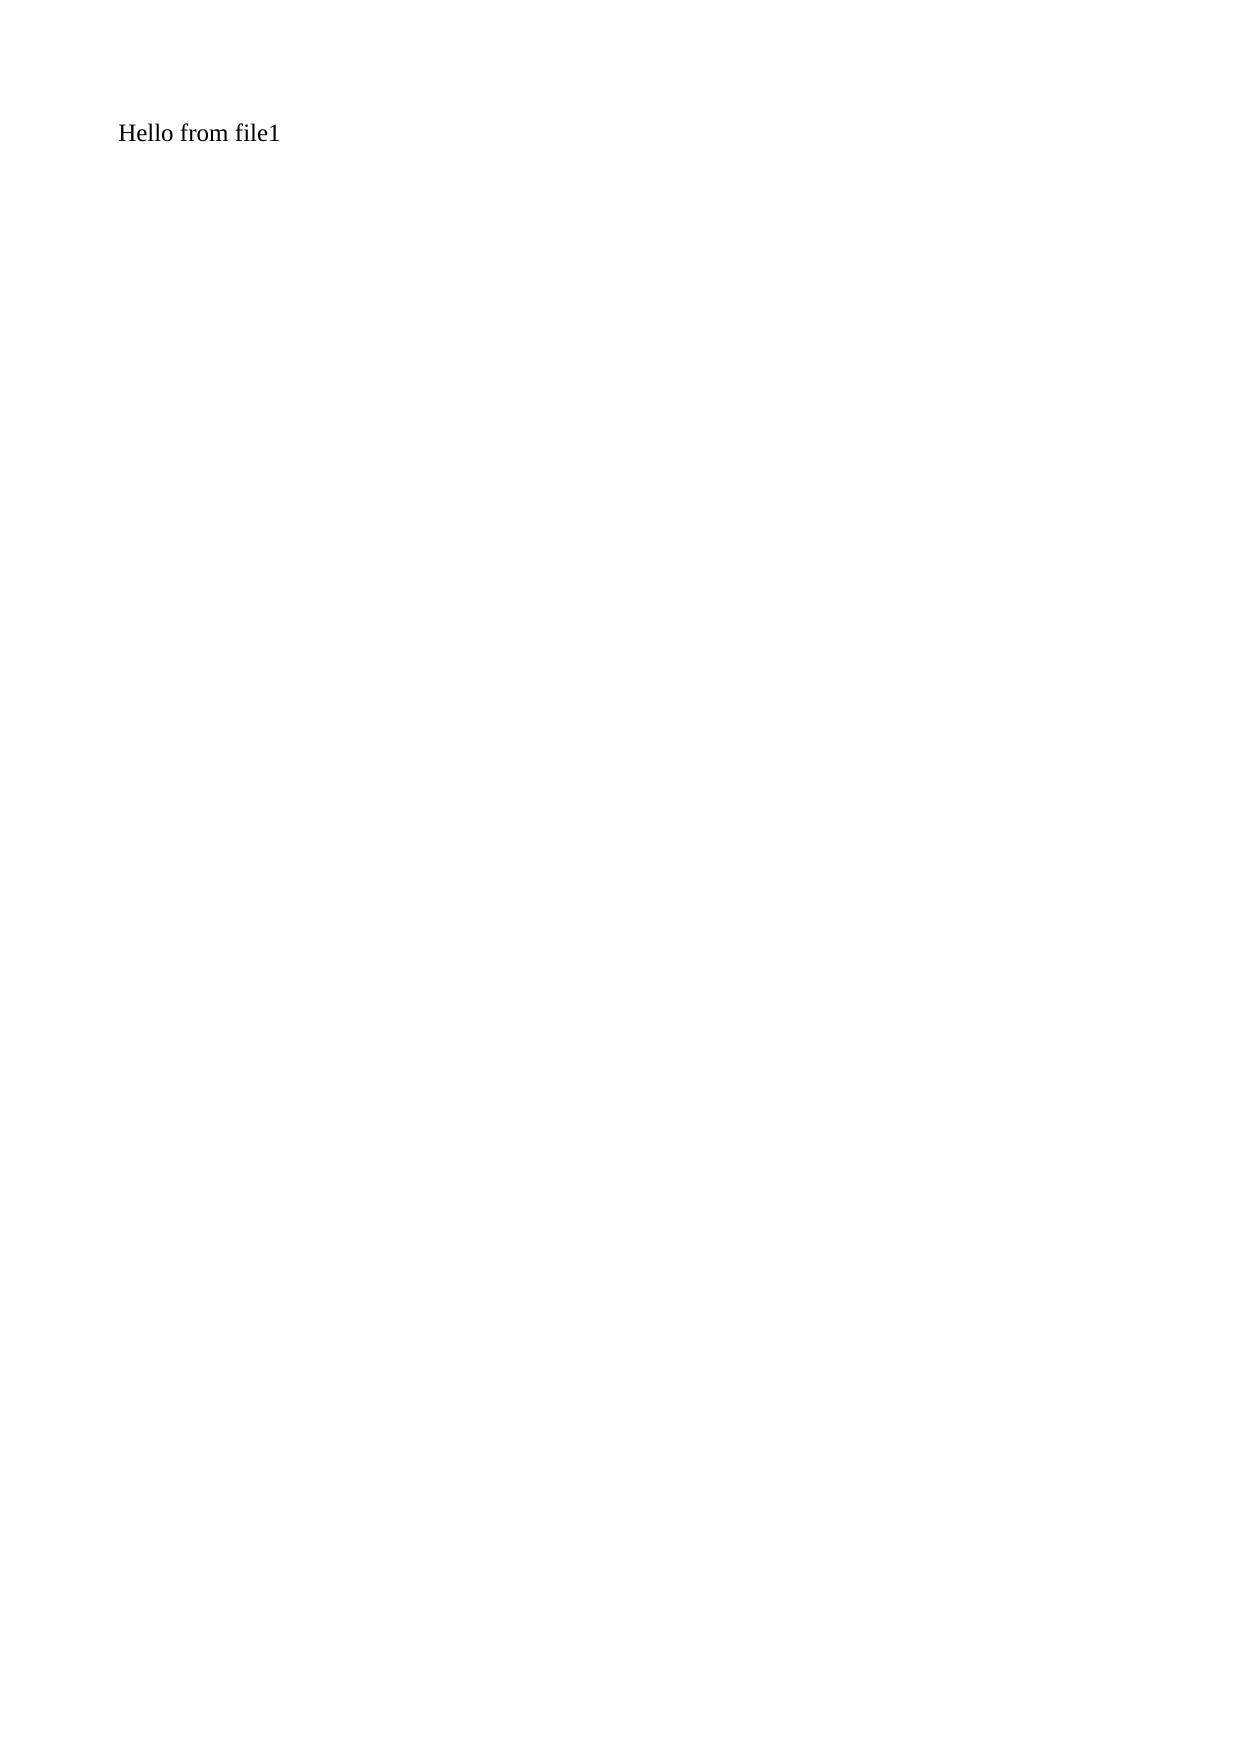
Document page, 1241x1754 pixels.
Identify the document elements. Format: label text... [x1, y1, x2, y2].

text Hello from file1 [118, 118, 1122, 147]
